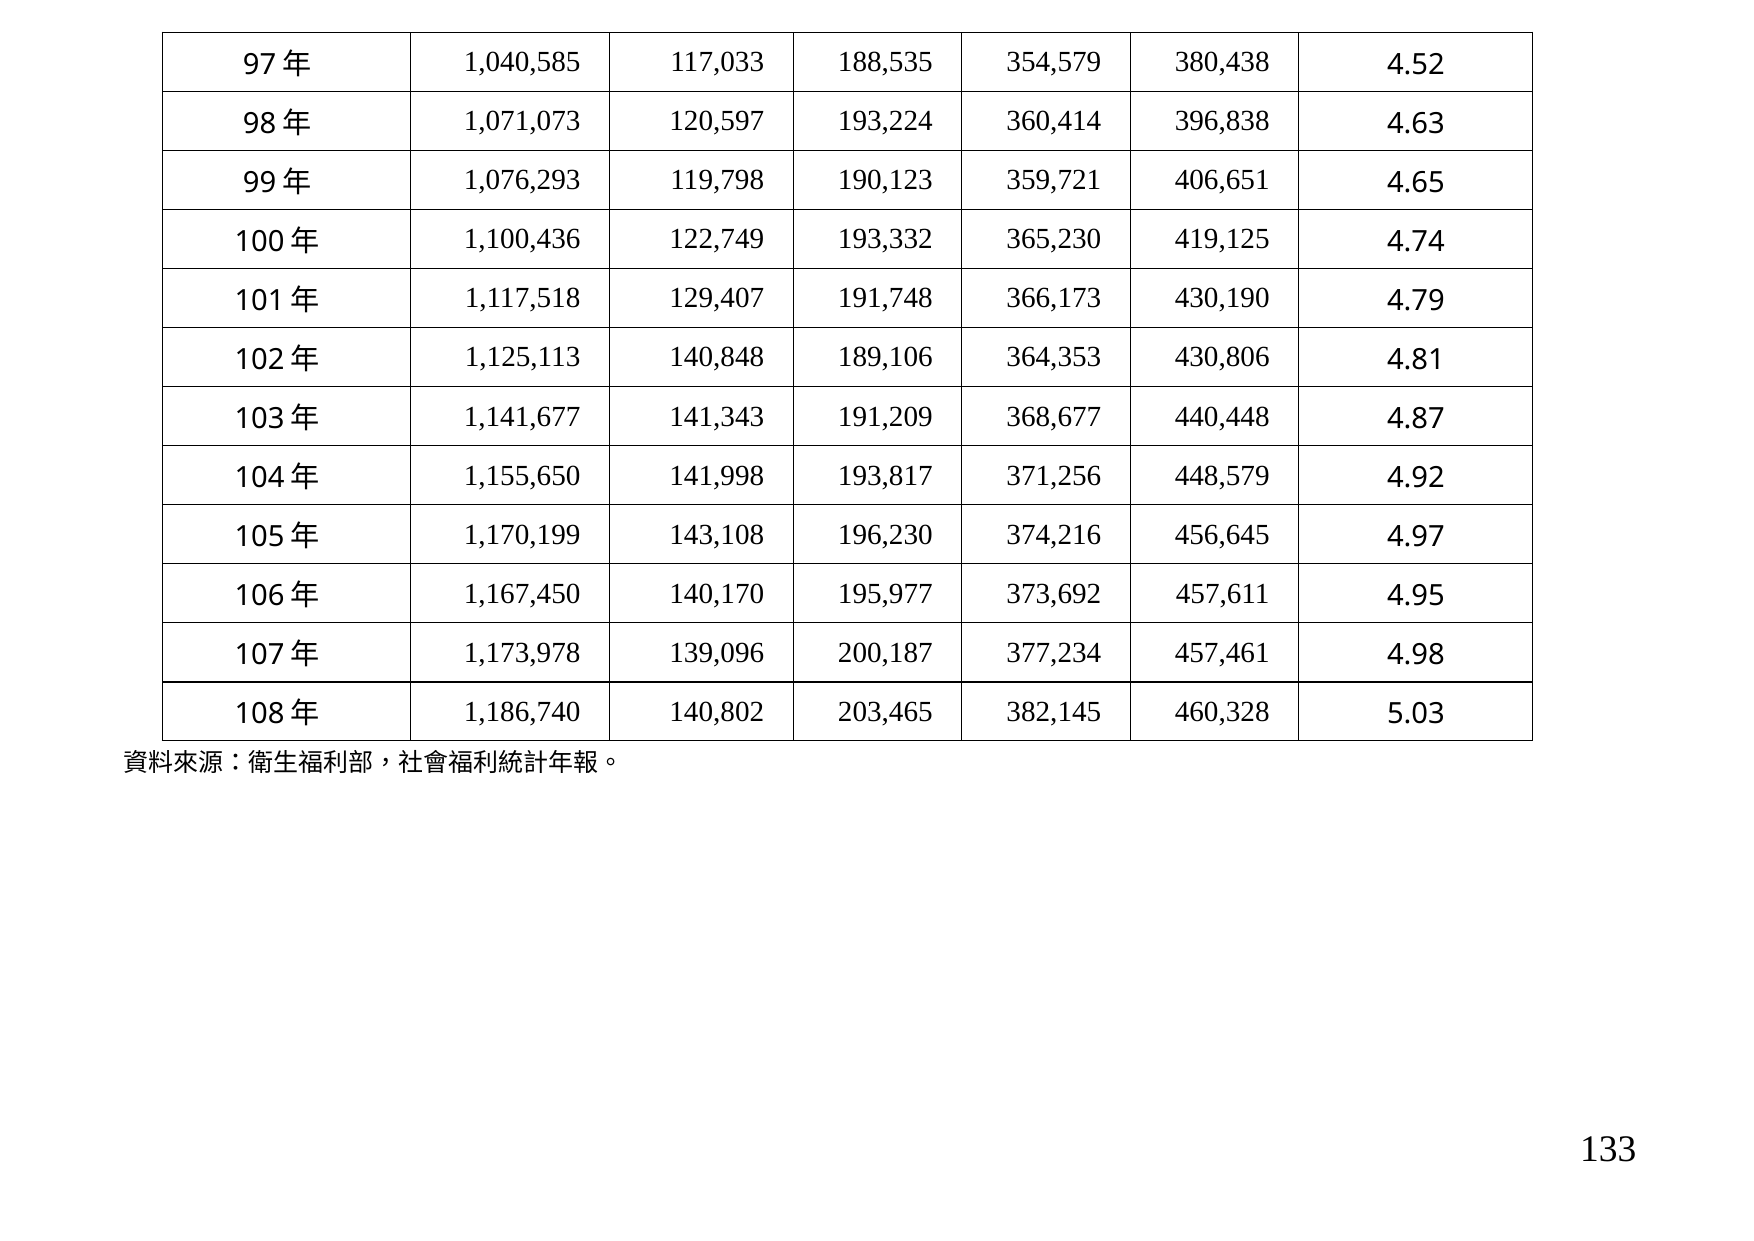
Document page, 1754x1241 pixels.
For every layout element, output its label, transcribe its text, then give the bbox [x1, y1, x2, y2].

table_cell 373,692 [962, 564, 1130, 622]
table_cell 97年 [163, 33, 410, 91]
table_cell 196,230 [794, 505, 961, 563]
table_cell 193,817 [794, 446, 961, 504]
table_cell 430,806 [1131, 328, 1298, 386]
table_cell 105年 [163, 505, 410, 563]
table_cell 374,216 [962, 505, 1130, 563]
table_cell 5.03 [1299, 683, 1532, 740]
table_cell 368,677 [962, 387, 1130, 445]
table_cell 107年 [163, 623, 410, 681]
table_cell 117,033 [610, 33, 793, 91]
table_cell 140,170 [610, 564, 793, 622]
table_cell 195,977 [794, 564, 961, 622]
table_cell 456,645 [1131, 505, 1298, 563]
table_cell 203,465 [794, 683, 961, 740]
table_cell 143,108 [610, 505, 793, 563]
table_cell 1,167,450 [411, 564, 609, 622]
table_cell 140,848 [610, 328, 793, 386]
table_cell 99年 [163, 151, 410, 209]
table_cell 4.81 [1299, 328, 1532, 386]
table_cell 4.98 [1299, 623, 1532, 681]
table_cell 141,998 [610, 446, 793, 504]
table_cell 188,535 [794, 33, 961, 91]
table_cell 141,343 [610, 387, 793, 445]
table_cell 380,438 [1131, 33, 1298, 91]
table_cell 100年 [163, 210, 410, 268]
table_cell 189,106 [794, 328, 961, 386]
table_cell 122,749 [610, 210, 793, 268]
table_cell 4.97 [1299, 505, 1532, 563]
table_cell 4.79 [1299, 269, 1532, 327]
table_cell 360,414 [962, 92, 1130, 150]
table_cell 108年 [163, 683, 410, 740]
table_cell 1,170,199 [411, 505, 609, 563]
table_cell 1,173,978 [411, 623, 609, 681]
table_cell 4.63 [1299, 92, 1532, 150]
table_cell 104年 [163, 446, 410, 504]
table_cell 460,328 [1131, 683, 1298, 740]
table_cell 140,802 [610, 683, 793, 740]
table_cell 419,125 [1131, 210, 1298, 268]
table_cell 4.92 [1299, 446, 1532, 504]
table_cell 4.95 [1299, 564, 1532, 622]
table_cell 101年 [163, 269, 410, 327]
table_cell 377,234 [962, 623, 1130, 681]
table_cell 364,353 [962, 328, 1130, 386]
table_cell 200,187 [794, 623, 961, 681]
table_cell 4.87 [1299, 387, 1532, 445]
table_cell 193,332 [794, 210, 961, 268]
text 資料來源：衛生福利部，社會福利統計年報。 [103, 741, 1636, 779]
table_cell 190,123 [794, 151, 961, 209]
table_cell 1,141,677 [411, 387, 609, 445]
table_cell 1,125,113 [411, 328, 609, 386]
table_cell 193,224 [794, 92, 961, 150]
table_cell 129,407 [610, 269, 793, 327]
table_cell 106年 [163, 564, 410, 622]
table_cell 1,117,518 [411, 269, 609, 327]
table_cell 139,096 [610, 623, 793, 681]
table_cell 1,076,293 [411, 151, 609, 209]
table_cell 440,448 [1131, 387, 1298, 445]
table_cell 191,209 [794, 387, 961, 445]
table_cell 365,230 [962, 210, 1130, 268]
table_cell 102年 [163, 328, 410, 386]
table_cell 448,579 [1131, 446, 1298, 504]
table_cell 1,100,436 [411, 210, 609, 268]
table_cell 191,748 [794, 269, 961, 327]
table_cell 1,071,073 [411, 92, 609, 150]
table_cell 354,579 [962, 33, 1130, 91]
table_cell 1,040,585 [411, 33, 609, 91]
table_cell 396,838 [1131, 92, 1298, 150]
table_cell 457,611 [1131, 564, 1298, 622]
table_cell 4.52 [1299, 33, 1532, 91]
table_cell 359,721 [962, 151, 1130, 209]
table_cell 1,186,740 [411, 683, 609, 740]
table_cell 4.74 [1299, 210, 1532, 268]
table_cell 366,173 [962, 269, 1130, 327]
table_cell 457,461 [1131, 623, 1298, 681]
table_cell 98年 [163, 92, 410, 150]
table_cell 382,145 [962, 683, 1130, 740]
table_cell 119,798 [610, 151, 793, 209]
table_cell 406,651 [1131, 151, 1298, 209]
table_cell 430,190 [1131, 269, 1298, 327]
table_cell 371,256 [962, 446, 1130, 504]
table_cell 4.65 [1299, 151, 1532, 209]
table_cell 1,155,650 [411, 446, 609, 504]
table_cell 103年 [163, 387, 410, 445]
table_cell 120,597 [610, 92, 793, 150]
